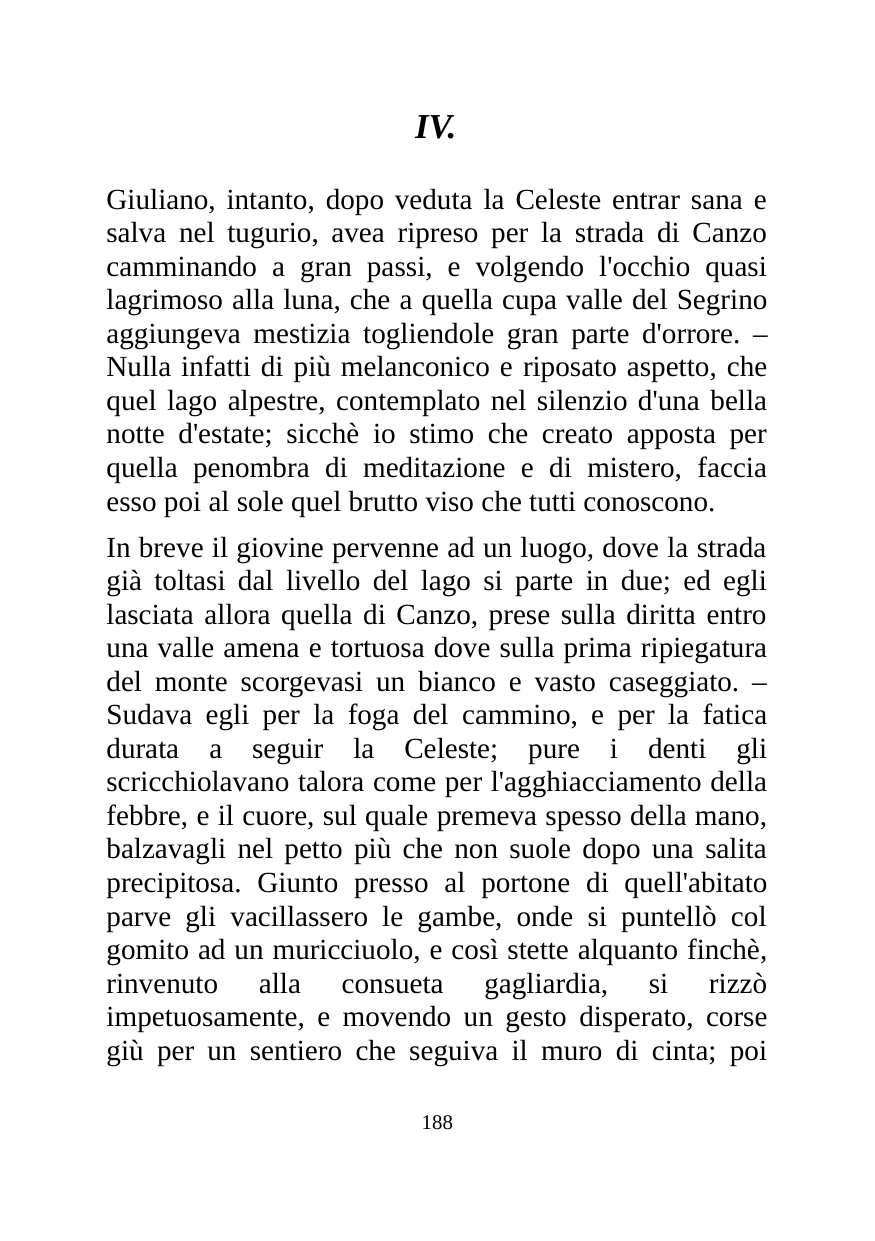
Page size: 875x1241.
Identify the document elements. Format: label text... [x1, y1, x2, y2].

text Giuliano, intanto, dopo veduta la Celeste entrar sana e salva nel tugurio, avea ripreso per la strada di Canzo camminando a gran passi, e volgendo l'occhio quasi lagrimoso alla luna, che a quella cupa valle del Segrino aggiungeva mestizia togliendole gran parte d'orrore. – Nulla infatti di più melanconico e riposato aspetto, che quel lago alpestre, contemplato nel silenzio d'una bella notte d'estate; sicchè io stimo che creato apposta per quella penombra di meditazione e di mistero, faccia esso poi al sole quel brutto viso che tutti conoscono. [106, 182, 768, 517]
subtitle IV. [106, 106, 768, 146]
text In breve il giovine pervenne ad un luogo, dove la strada già toltasi dal livello del lago si parte in due; ed egli lasciata allora quella di Canzo, prese sulla diritta entro una valle amena e tortuosa dove sulla prima ripiegatura del monte scorgevasi un bianco e vasto caseggiato. – Sudava egli per la foga del cammino, e per la fatica durata a seguir la Celeste; pure i denti gli scricchiolavano talora come per l'agghiacciamento della febbre, e il cuore, sul quale premeva spesso della mano, balzavagli nel petto più che non suole dopo una salita precipitosa. Giunto presso al portone di quell'abitato parve gli vacillassero le gambe, onde si puntellò col gomito ad un muricciuolo, e così stette alquanto finchè, rinvenuto alla consueta gagliardia, si rizzò impetuosamente, e movendo un gesto disperato, corse giù per un sentiero che seguiva il muro di cinta; poi [106, 530, 768, 1066]
